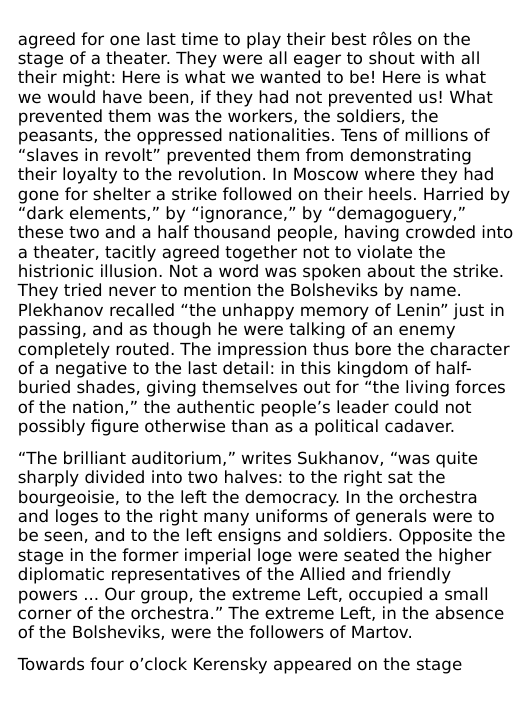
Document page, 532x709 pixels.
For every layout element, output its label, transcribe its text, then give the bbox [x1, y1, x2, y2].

text “The brilliant auditorium,” writes Sukhanov, “was quite sharply divided into two halves: to the right sat the bourgeoisie, to the left the democracy. In the orchestra and loges to the right many uniforms of generals were to be seen, and to the left ensigns and soldiers. Opposite the stage in the former imperial loge were seated the higher diplomatic representatives of the Allied and friendly powers ... Our group, the extreme Left, occupied a small corner of the orchestra.” The extreme Left, in the absence of the Bolsheviks, were the followers of Martov. [18, 449, 514, 643]
text agreed for one last time to play their best rôles on the stage of a theater. They were all eager to shout with all their might: Here is what we wanted to be! Here is what we would have been, if they had not prevented us! What prevented them was the workers, the soldiers, the peasants, the oppressed nationalities. Tens of millions of “slaves in revolt” prevented them from demonstrating their loyalty to the revolution. In Moscow where they had gone for shelter a strike followed on their heels. Harried by “dark elements,” by “ignorance,” by “demagoguery,” these two and a half thousand people, having crowded into a theater, tacitly agreed together not to violate the histrionic illusion. Not a word was spoken about the strike. They tried never to mention the Bolsheviks by name. Plekhanov recalled “the unhappy memory of Lenin” just in passing, and as though he were talking of an enemy completely routed. The impression thus bore the character of a negative to the last detail: in this kingdom of half-buried shades, giving themselves out for “the living forces of the nation,” the authentic people’s leader could not possibly figure otherwise than as a political cadaver. [18, 29, 514, 436]
text Towards four o’clock Kerensky appeared on the stage [18, 655, 514, 674]
